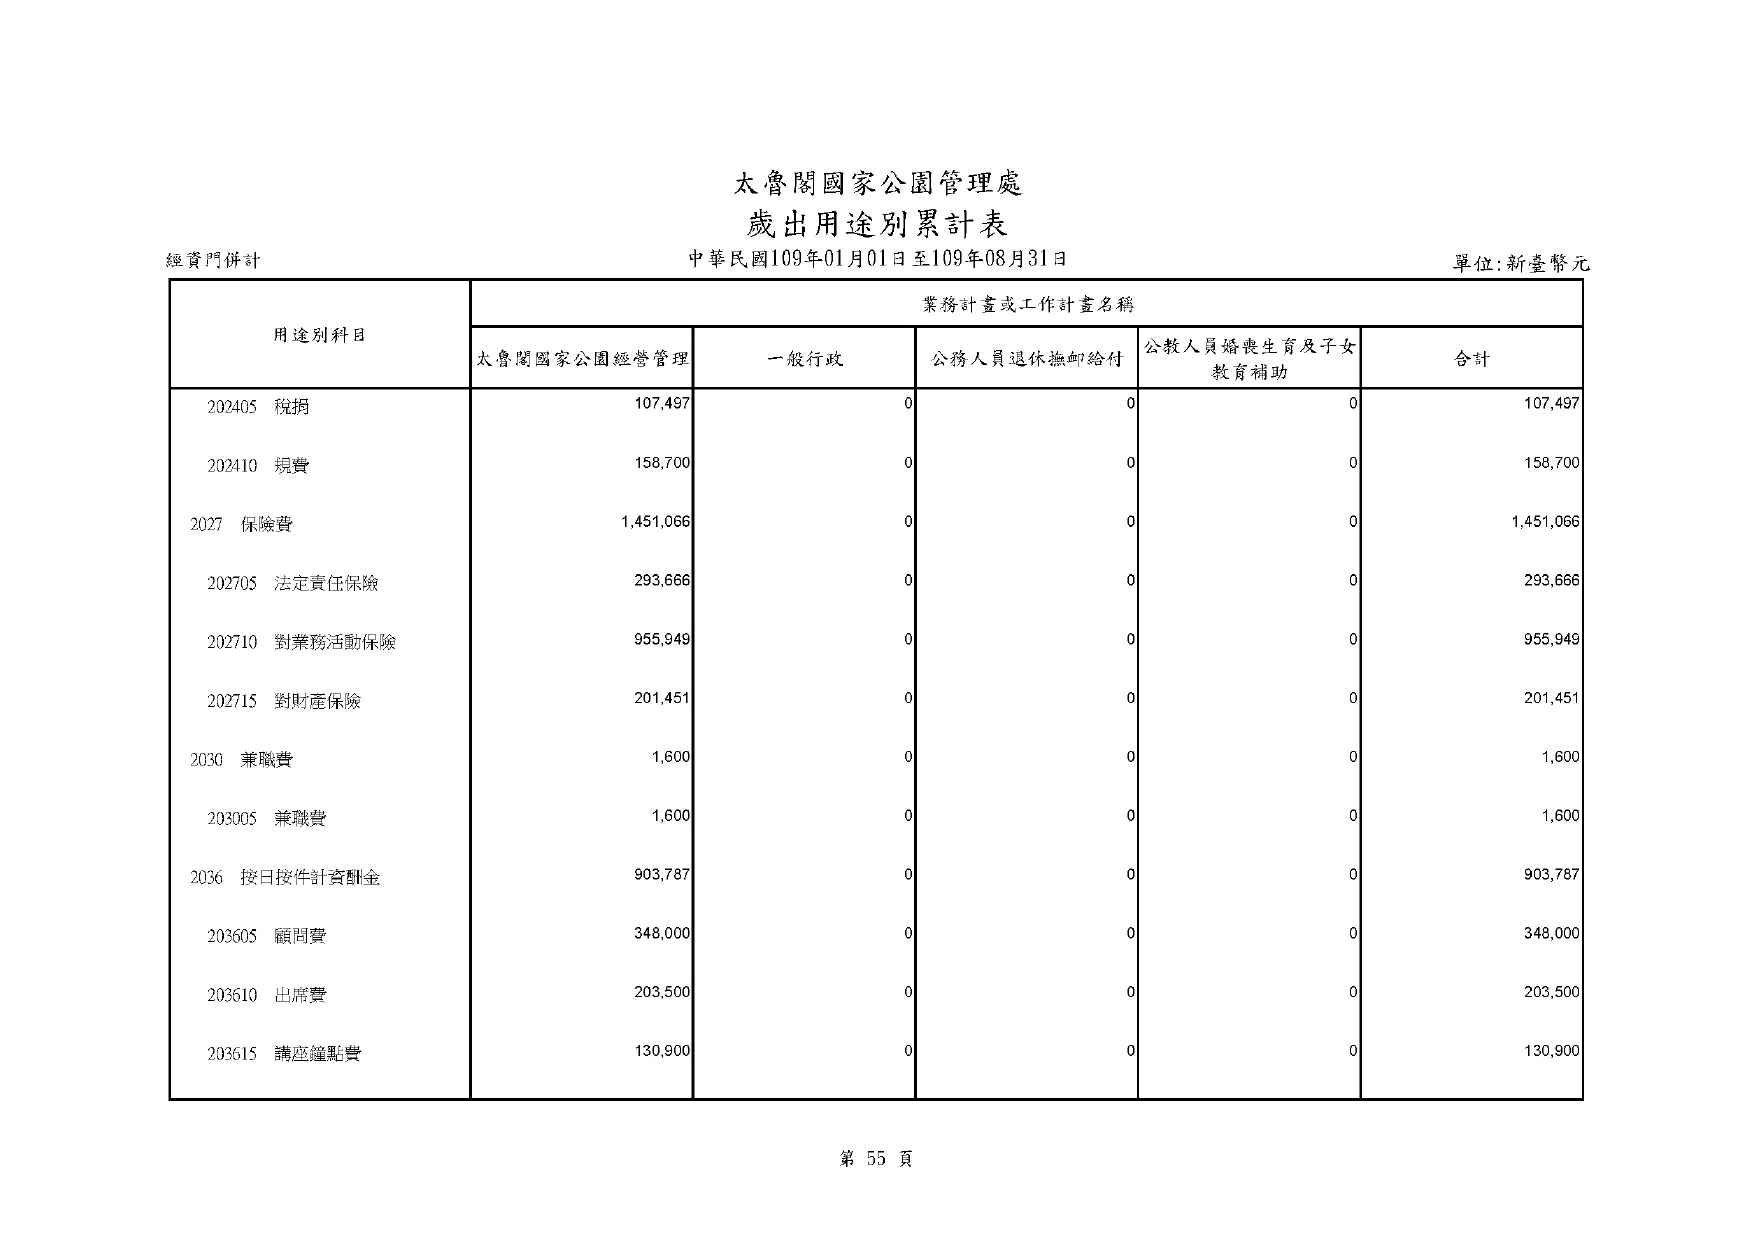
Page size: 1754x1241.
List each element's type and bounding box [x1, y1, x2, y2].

picture [59, 59, 1695, 1216]
